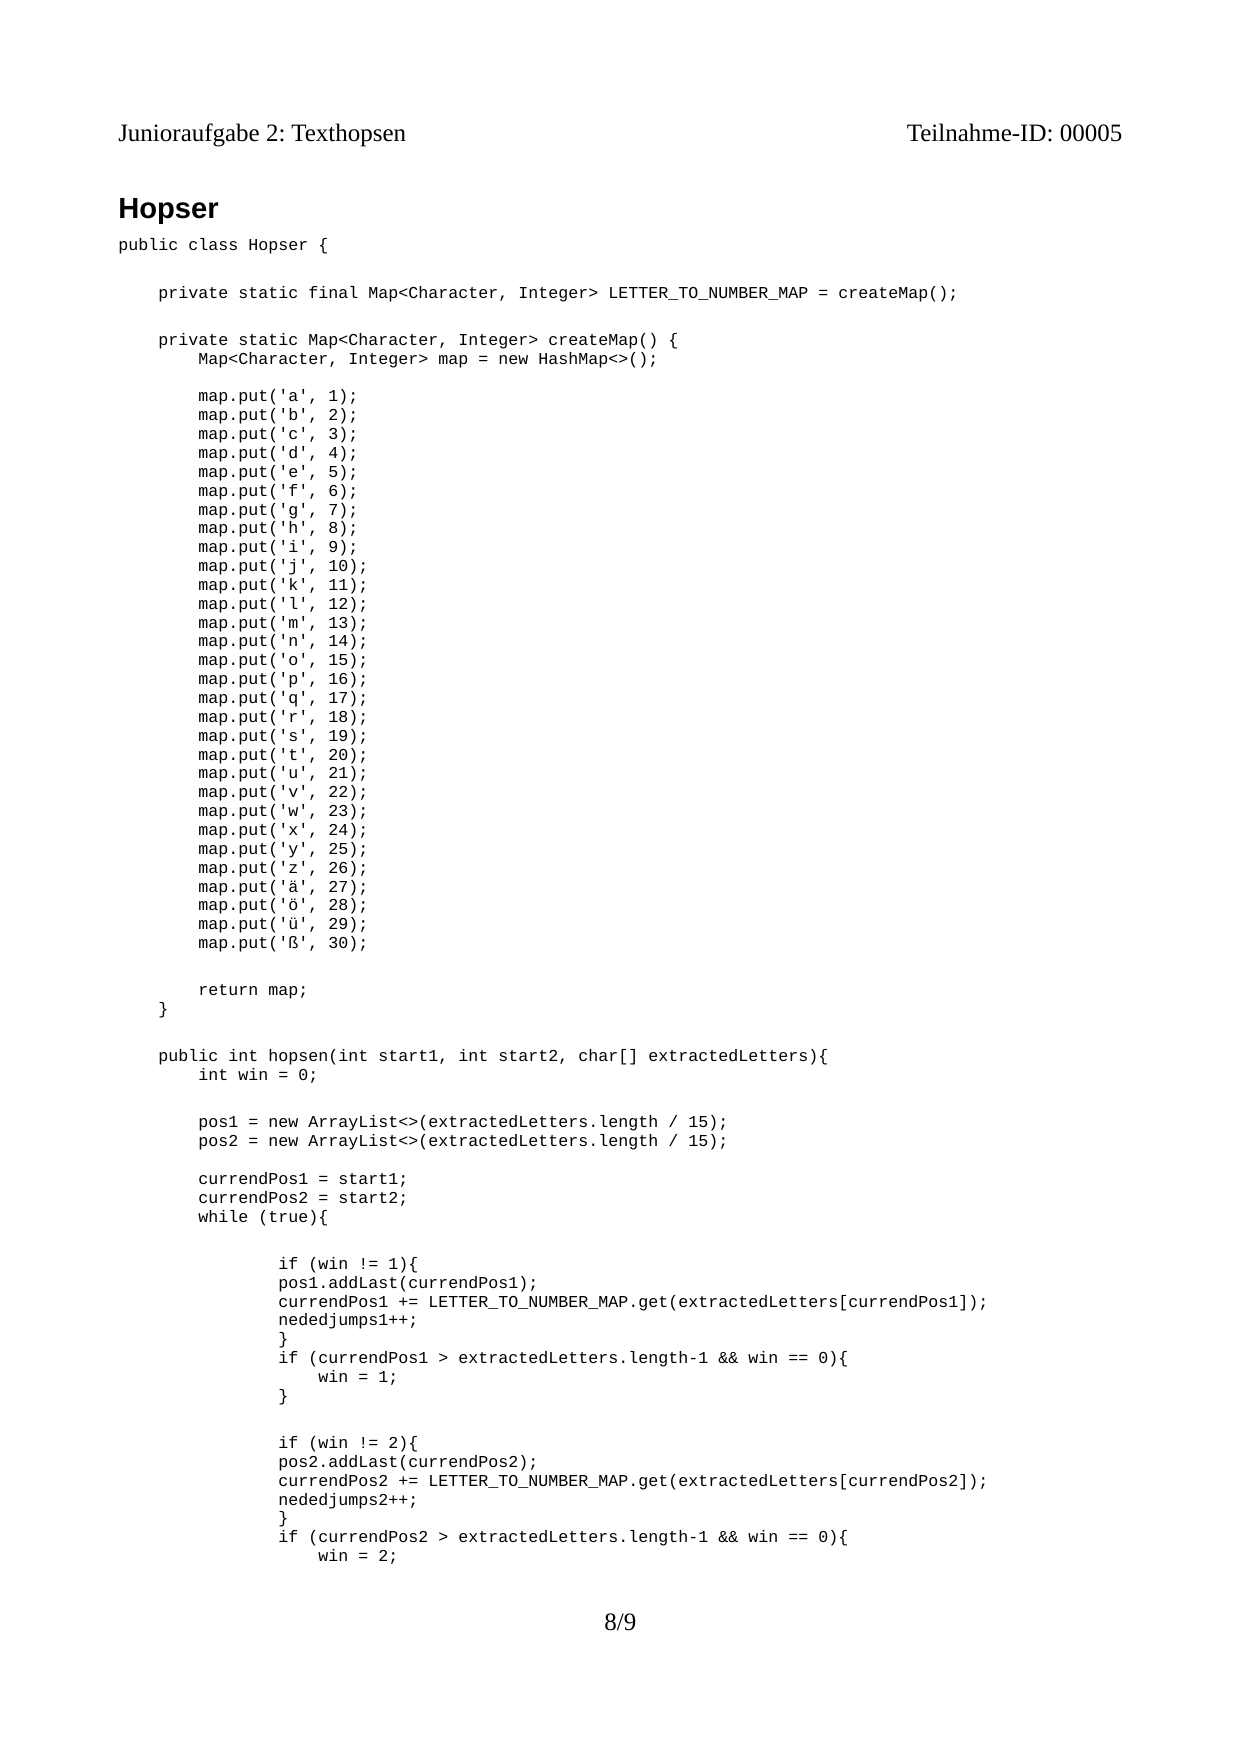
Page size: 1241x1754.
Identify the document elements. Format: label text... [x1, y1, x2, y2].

text map.put('c', 3); [118, 426, 1122, 444]
text } [118, 1331, 1122, 1350]
text map.put('p', 16); [118, 671, 1122, 689]
text pos2.addLast(currendPos2); [118, 1453, 1122, 1472]
text map.put('u', 21); [118, 765, 1122, 784]
text map.put('z', 26); [118, 859, 1122, 878]
text if (win != 1){ [118, 1255, 1122, 1274]
text pos1.addLast(currendPos1); [118, 1274, 1122, 1293]
text map.put('m', 13); [118, 614, 1122, 633]
text map.put('ö', 28); [118, 897, 1122, 916]
text } [118, 1001, 1122, 1019]
text return map; [118, 982, 1122, 1001]
text map.put('k', 11); [118, 576, 1122, 595]
text nededjumps1++; [118, 1312, 1122, 1331]
text map.put('b', 2); [118, 407, 1122, 426]
text map.put('q', 17); [118, 689, 1122, 708]
text map.put('ü', 29); [118, 916, 1122, 935]
text map.put('ä', 27); [118, 878, 1122, 897]
text map.put('w', 23); [118, 803, 1122, 822]
text private static Map<Character, Integer> createMap() { [118, 331, 1122, 350]
text map.put('x', 24); [118, 822, 1122, 840]
text if (currendPos2 > extractedLetters.length-1 && win == 0){ [118, 1529, 1122, 1548]
text map.put('l', 12); [118, 595, 1122, 614]
text pos2 = new ArrayList<>(extractedLetters.length / 15); [118, 1133, 1122, 1152]
text map.put('o', 15); [118, 652, 1122, 671]
text map.put('y', 25); [118, 840, 1122, 859]
text if (win != 2){ [118, 1434, 1122, 1453]
text map.put('i', 9); [118, 539, 1122, 558]
text map.put('v', 22); [118, 784, 1122, 803]
text int win = 0; [118, 1067, 1122, 1086]
text private static final Map<Character, Integer> LETTER_TO_NUMBER_MAP = createMap(); [118, 284, 1122, 303]
text map.put('g', 7); [118, 501, 1122, 520]
text pos1 = new ArrayList<>(extractedLetters.length / 15); [118, 1114, 1122, 1133]
text nededjumps2++; [118, 1491, 1122, 1510]
text map.put('ß', 30); [118, 935, 1122, 953]
text map.put('j', 10); [118, 558, 1122, 576]
text win = 1; [118, 1368, 1122, 1387]
text map.put('s', 19); [118, 727, 1122, 746]
text map.put('e', 5); [118, 463, 1122, 482]
text public int hopsen(int start1, int start2, char[] extractedLetters){ [118, 1048, 1122, 1067]
text public class Hopser { [118, 237, 1122, 256]
text Map<Character, Integer> map = new HashMap<>(); [118, 350, 1122, 369]
subtitle Hopser [118, 191, 1122, 224]
text } [118, 1387, 1122, 1406]
text map.put('a', 1); [118, 388, 1122, 407]
text while (true){ [118, 1208, 1122, 1227]
text currendPos1 = start1; [118, 1171, 1122, 1189]
text } [118, 1510, 1122, 1529]
text map.put('h', 8); [118, 520, 1122, 539]
text map.put('n', 14); [118, 633, 1122, 652]
text map.put('f', 6); [118, 482, 1122, 501]
text map.put('r', 18); [118, 708, 1122, 727]
text currendPos2 += LETTER_TO_NUMBER_MAP.get(extractedLetters[currendPos2]); [118, 1472, 1122, 1491]
text map.put('t', 20); [118, 746, 1122, 765]
text win = 2; [118, 1548, 1122, 1567]
text if (currendPos1 > extractedLetters.length-1 && win == 0){ [118, 1350, 1122, 1368]
text map.put('d', 4); [118, 444, 1122, 463]
text currendPos2 = start2; [118, 1189, 1122, 1208]
text currendPos1 += LETTER_TO_NUMBER_MAP.get(extractedLetters[currendPos1]); [118, 1293, 1122, 1312]
